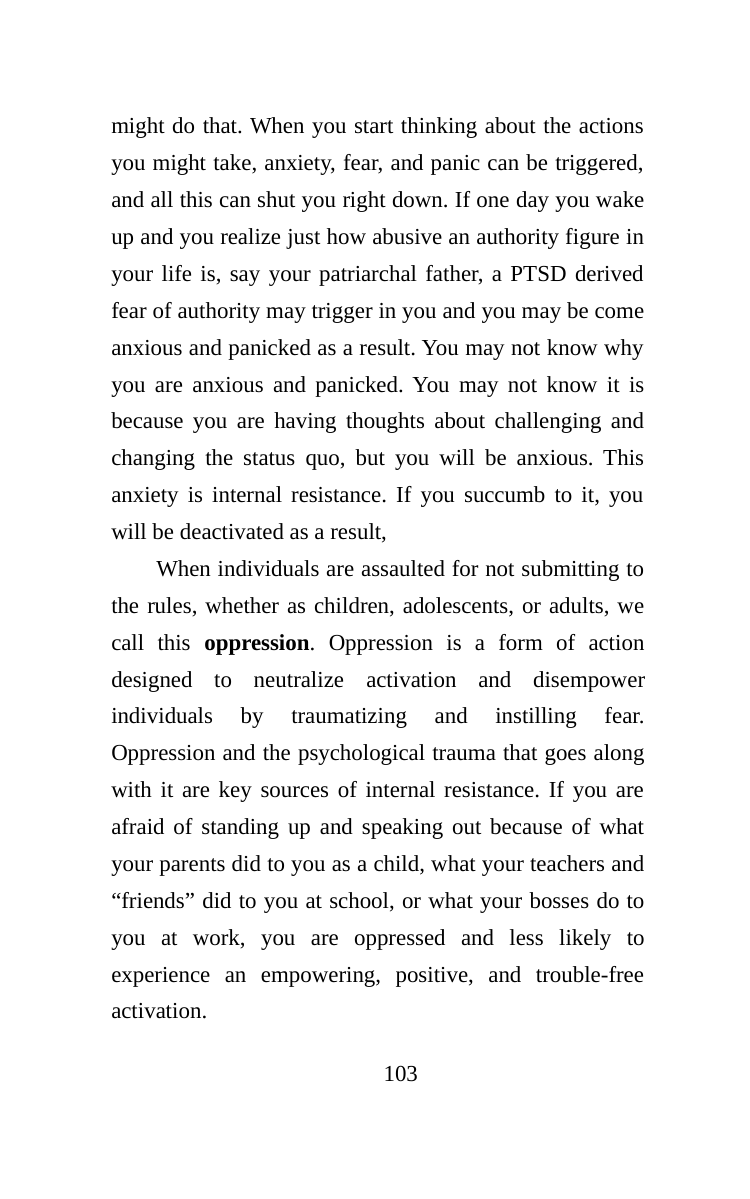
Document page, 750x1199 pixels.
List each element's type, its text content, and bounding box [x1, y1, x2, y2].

text When individuals are assaulted for not submitting to the rules, whether as children, adolescents, or adults, we call this oppression. Oppression is a form of action designed to neutralize activation and disempower individuals by traumatizing and instilling fear. Oppression and the psychological trauma that goes along with it are key sources of internal resistance. If you are afraid of standing up and speaking out because of what your parents did to you as a child, what your teachers and “friends” did to you at school, or what your bosses do to you at work, you are oppressed and less likely to experience an empowering, positive, and trouble-free activation. [111, 555, 645, 1024]
text might do that. When you start thinking about the actions you might take, anxiety, fear, and panic can be triggered, and all this can shut you right down. If one day you wake up and you realize just how abusive an authority figure in your life is, say your patriarchal father, a PTSD derived fear of authority may trigger in you and you may be come anxious and panicked as a result. You may not know why you are anxious and panicked. You may not know it is because you are having thoughts about challenging and changing the status quo, but you will be anxious. This anxiety is internal resistance. If you succumb to it, you will be deactivated as a result, [111, 112, 645, 544]
